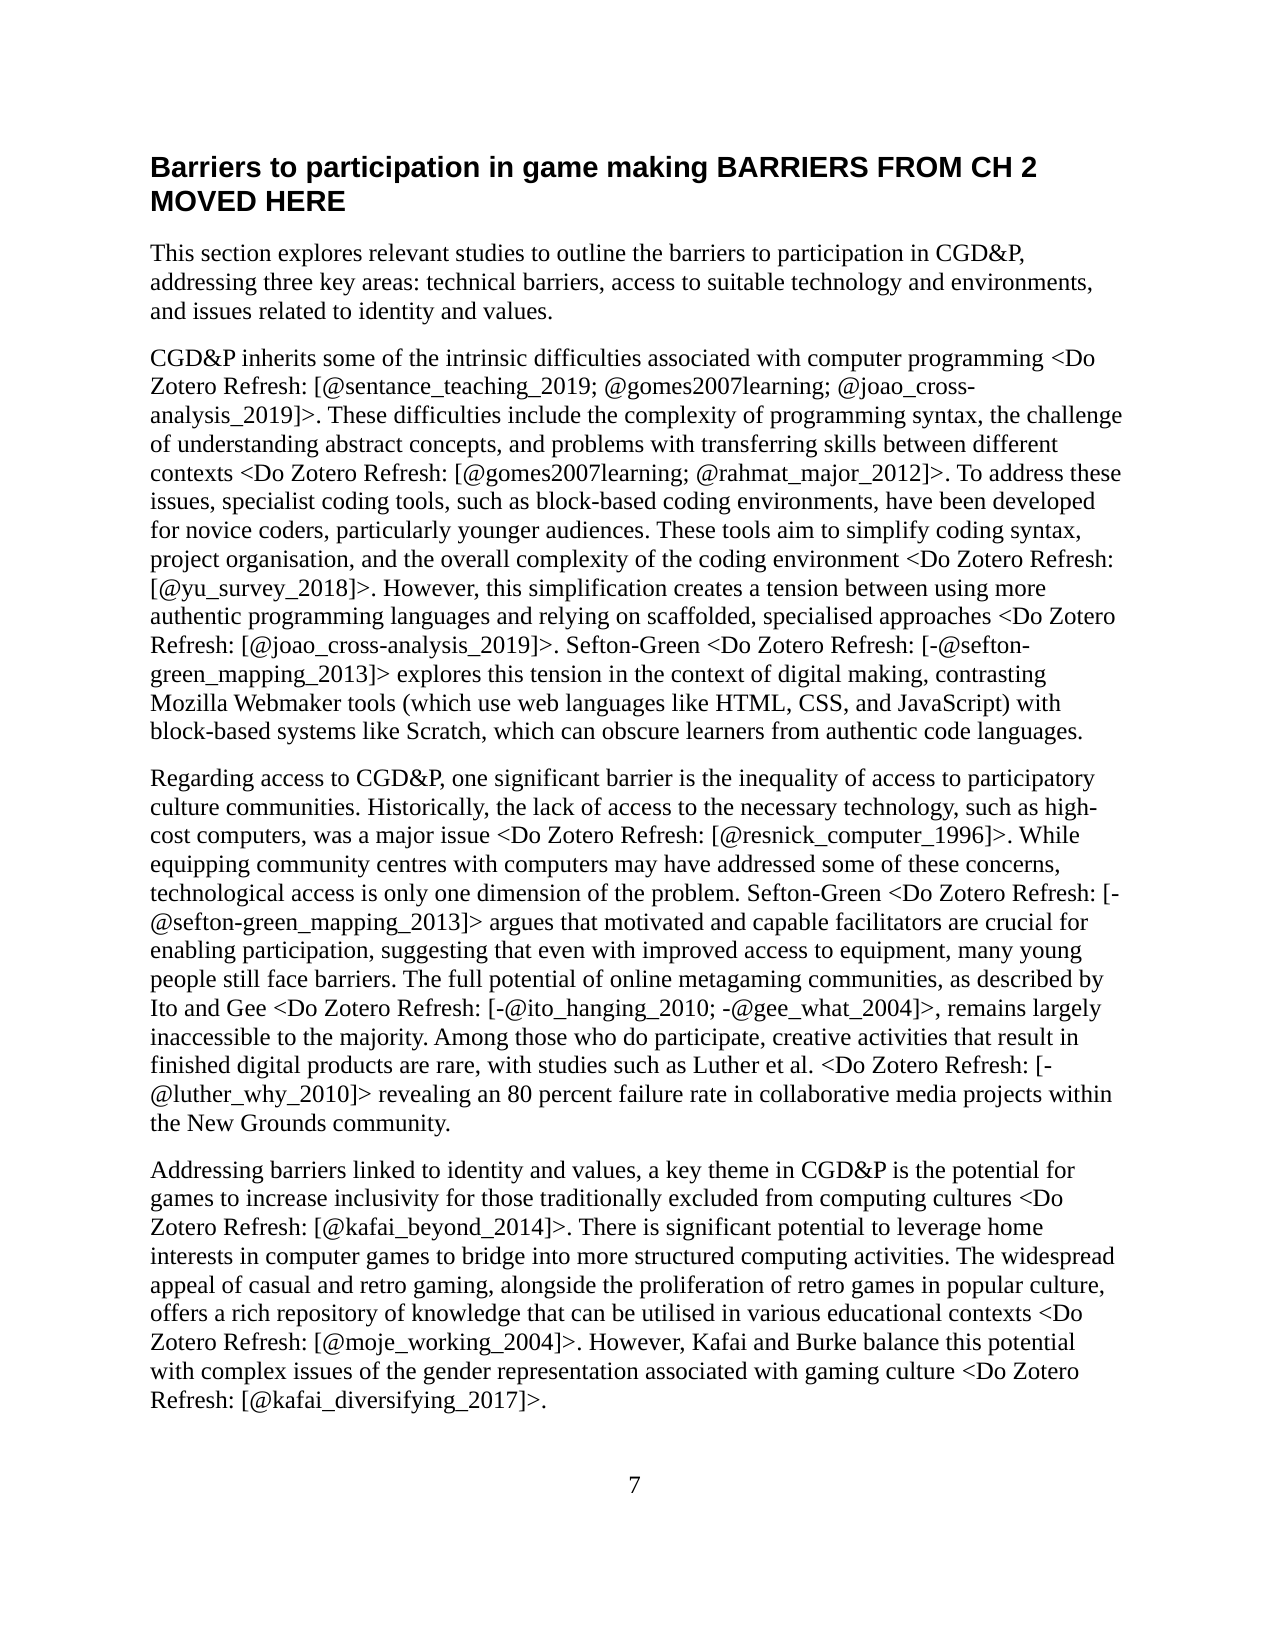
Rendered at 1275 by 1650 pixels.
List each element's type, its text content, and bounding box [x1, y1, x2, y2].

text Regarding access to CGD&P, one significant barrier is the inequality of access to participatory culture communities. Historically, the lack of access to the necessary technology, such as high-cost computers, was a major issue <Do Zotero Refresh: [@resnick_computer_1996]>. While equipping community centres with computers may have addressed some of these concerns, technological access is only one dimension of the problem. Sefton-Green <Do Zotero Refresh: [-@sefton-green_mapping_2013]> argues that motivated and capable facilitators are crucial for enabling participation, suggesting that even with improved access to equipment, many young people still face barriers. The full potential of online metagaming communities, as described by Ito and Gee <Do Zotero Refresh: [-@ito_hanging_2010; -@gee_what_2004]>, remains largely inaccessible to the majority. Among those who do participate, creative activities that result in finished digital products are rare, with studies such as Luther et al. <Do Zotero Refresh: [-@luther_why_2010]> revealing an 80 percent failure rate in collaborative media projects within the New Grounds community. [150, 763, 1125, 1137]
text This section explores relevant studies to outline the barriers to participation in CGD&P, addressing three key areas: technical barriers, access to suitable technology and environments, and issues related to identity and values. [150, 238, 1125, 325]
text CGD&P inherits some of the intrinsic difficulties associated with computer programming <Do Zotero Refresh: [@sentance_teaching_2019; @gomes2007learning; @joao_cross-analysis_2019]>. These difficulties include the complexity of programming syntax, the challenge of understanding abstract concepts, and problems with transferring skills between different contexts <Do Zotero Refresh: [@gomes2007learning; @rahmat_major_2012]>. To address these issues, specialist coding tools, such as block-based coding environments, have been developed for novice coders, particularly younger audiences. These tools aim to simplify coding syntax, project organisation, and the overall complexity of the coding environment <Do Zotero Refresh: [@yu_survey_2018]>. However, this simplification creates a tension between using more authentic programming languages and relying on scaffolded, specialised approaches <Do Zotero Refresh: [@joao_cross-analysis_2019]>. Sefton-Green <Do Zotero Refresh: [-@sefton-green_mapping_2013]> explores this tension in the context of digital making, contrasting Mozilla Webmaker tools (which use web languages like HTML, CSS, and JavaScript) with block-based systems like Scratch, which can obscure learners from authentic code languages. [150, 343, 1125, 745]
text Addressing barriers linked to identity and values, a key theme in CGD&P is the potential for games to increase inclusivity for those traditionally excluded from computing cultures <Do Zotero Refresh: [@kafai_beyond_2014]>. There is significant potential to leverage home interests in computer games to bridge into more structured computing activities. The widespread appeal of casual and retro gaming, alongside the proliferation of retro games in popular culture, offers a rich repository of knowledge that can be utilised in various educational contexts <Do Zotero Refresh: [@moje_working_2004]>. However, Kafai and Burke balance this potential with complex issues of the gender representation associated with gaming culture <Do Zotero Refresh: [@kafai_diversifying_2017]>. [150, 1155, 1125, 1413]
subtitle Barriers to participation in game making BARRIERS FROM CH 2 MOVED HERE [150, 150, 1125, 217]
